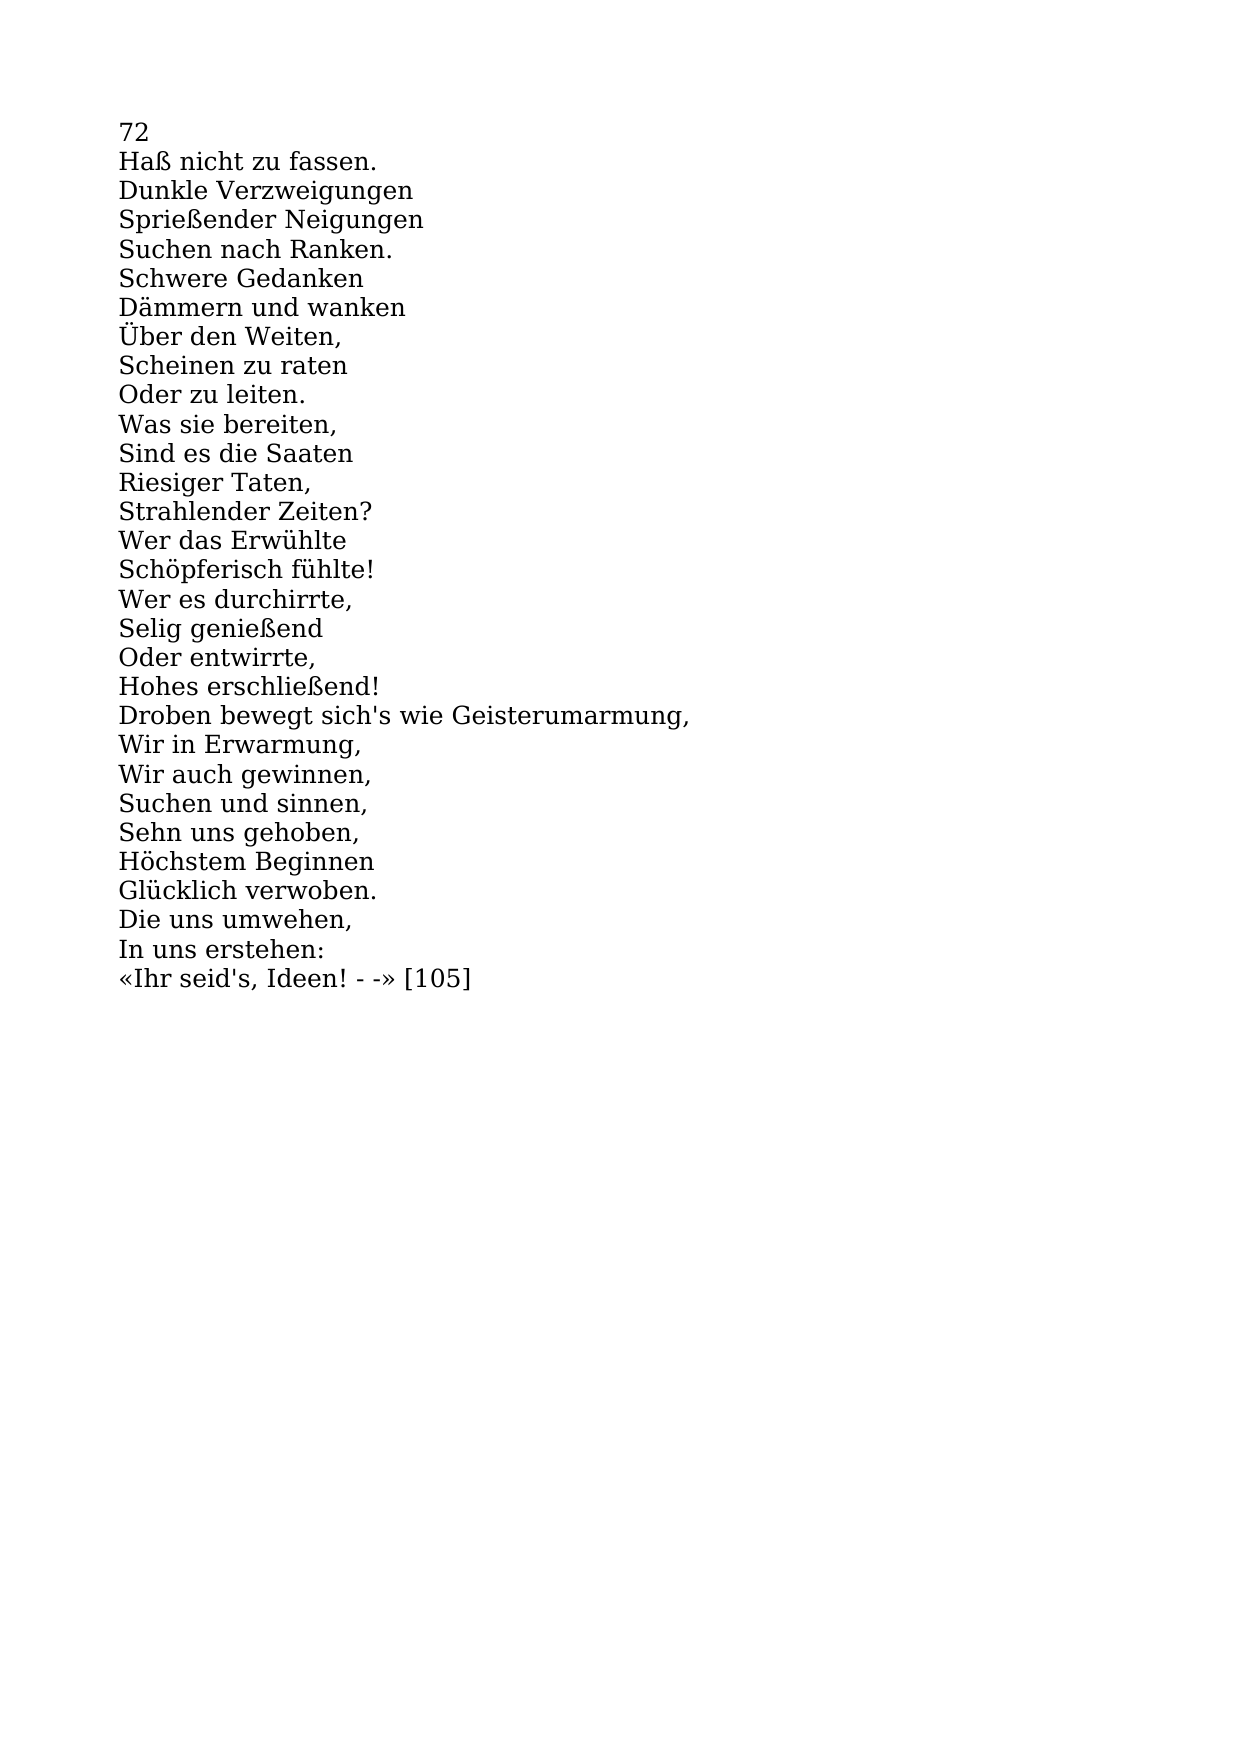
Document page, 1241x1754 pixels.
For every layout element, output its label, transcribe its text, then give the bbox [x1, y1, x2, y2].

text Selig genießend [118, 614, 1122, 643]
text Schöpferisch fühlte! [118, 556, 1122, 585]
text Höchstem Beginnen [118, 847, 1122, 876]
text Hohes erschließend! [118, 672, 1122, 701]
text Sind es die Saaten [118, 439, 1122, 468]
text Wir auch gewinnen, [118, 760, 1122, 789]
text Oder entwirrte, [118, 643, 1122, 672]
text Oder zu leiten. [118, 381, 1122, 410]
text Riesiger Taten, [118, 468, 1122, 497]
text Dunkle Verzweigungen [118, 176, 1122, 206]
text Suchen nach Ranken. [118, 235, 1122, 264]
text Haß nicht zu fassen. [118, 147, 1122, 176]
text Suchen und sinnen, [118, 789, 1122, 818]
text Über den Weiten, [118, 322, 1122, 351]
text Sprießender Neigungen [118, 206, 1122, 235]
text Was sie bereiten, [118, 410, 1122, 439]
text 72 [118, 118, 1122, 147]
text «Ihr seid's, Ideen! - -» [105] [118, 964, 1122, 993]
text Scheinen zu raten [118, 351, 1122, 381]
text Die uns umwehen, [118, 906, 1122, 935]
text Dämmern und wanken [118, 293, 1122, 322]
text Droben bewegt sich's wie Geisterumarmung, [118, 701, 1122, 731]
text Schwere Gedanken [118, 264, 1122, 293]
text Sehn uns gehoben, [118, 818, 1122, 847]
text Strahlender Zeiten? [118, 497, 1122, 526]
text Wer es durchirrte, [118, 585, 1122, 614]
text Glücklich verwoben. [118, 876, 1122, 906]
text In uns erstehen: [118, 935, 1122, 964]
text Wir in Erwarmung, [118, 731, 1122, 760]
text Wer das Erwühlte [118, 526, 1122, 556]
